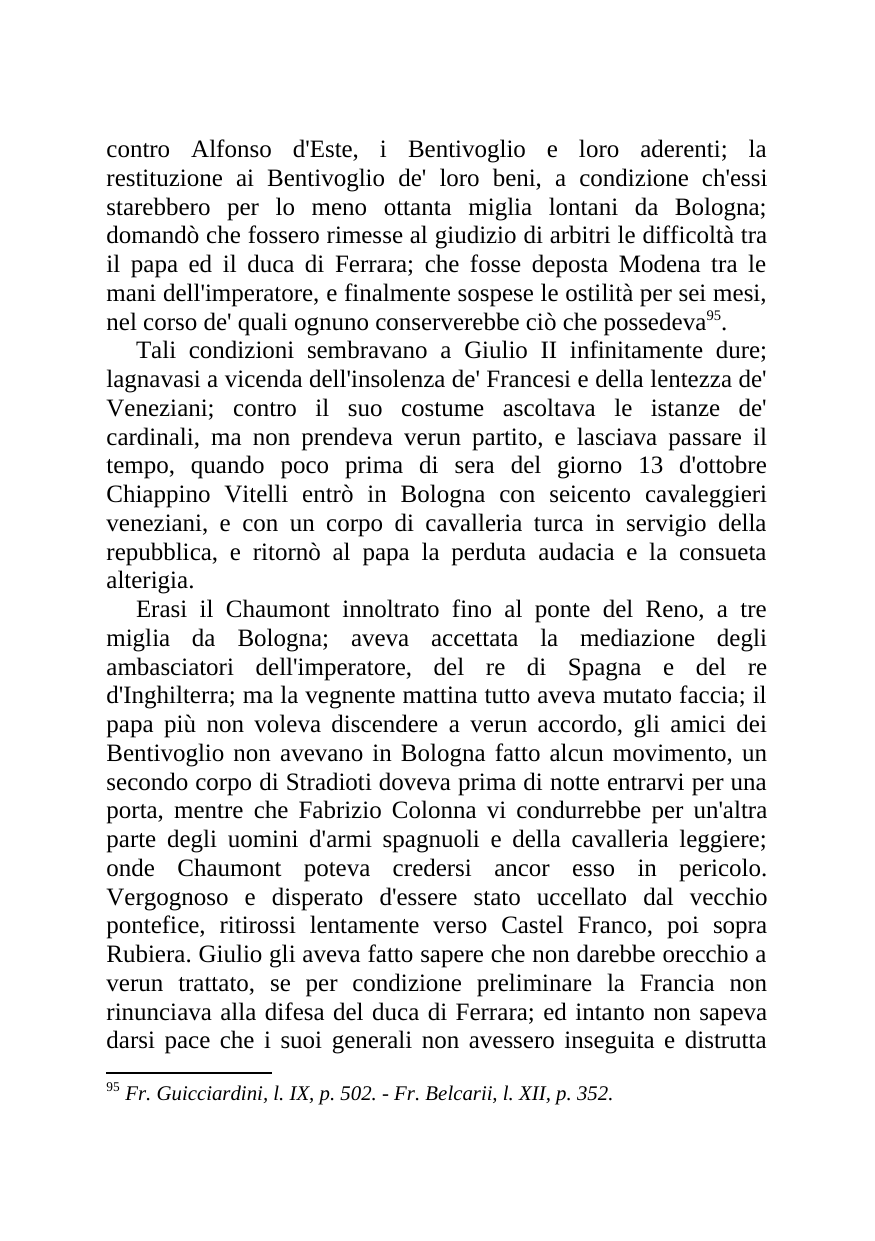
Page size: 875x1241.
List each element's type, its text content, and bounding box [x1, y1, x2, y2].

text Erasi il Chaumont innoltrato fino al ponte del Reno, a tre miglia da Bologna; aveva accettata la mediazione degli ambasciatori dell'imperatore, del re di Spagna e del re d'Inghilterra; ma la vegnente mattina tutto aveva mutato faccia; il papa più non voleva discendere a verun accordo, gli amici dei Bentivoglio non avevano in Bologna fatto alcun movimento, un secondo corpo di Stradioti doveva prima di notte entrarvi per una porta, mentre che Fabrizio Colonna vi condurrebbe per un'altra parte degli uomini d'armi spagnuoli e della cavalleria leggiere; onde Chaumont poteva credersi ancor esso in pericolo. Vergognoso e disperato d'essere stato uccellato dal vecchio pontefice, ritirossi lentamente verso Castel Franco, poi sopra Rubiera. Giulio gli aveva fatto sapere che non darebbe orecchio a verun trattato, se per condizione preliminare la Francia non rinunciava alla difesa del duca di Ferrara; ed intanto non sapeva darsi pace che i suoi generali non avessero inseguita e distrutta [106, 594, 768, 1054]
text Fr. Guicciardini, l. IX, p. 502. - Fr. Belcarii, l. XII, p. 352. [106, 1079, 768, 1105]
text Tali condizioni sembravano a Giulio II infinitamente dure; lagnavasi a vicenda dell'insolenza de' Francesi e della lentezza de' Veneziani; contro il suo costume ascoltava le istanze de' cardinali, ma non prendeva verun partito, e lasciava passare il tempo, quando poco prima di sera del giorno 13 d'ottobre Chiappino Vitelli entrò in Bologna con seicento cavaleggieri veneziani, e con un corpo di cavalleria turca in servigio della repubblica, e ritornò al papa la perduta audacia e la consueta alterigia. [106, 336, 768, 594]
text contro Alfonso d'Este, i Bentivoglio e loro aderenti; la restituzione ai Bentivoglio de' loro beni, a condizione ch'essi starebbero per lo meno ottanta miglia lontani da Bologna; domandò che fossero rimesse al giudizio di arbitri le difficoltà tra il papa ed il duca di Ferrara; che fosse deposta Modena tra le mani dell'imperatore, e finalmente sospese le ostilità per sei mesi, nel corso de' quali ognuno conserverebbe ciò che possedeva. [106, 134, 768, 336]
